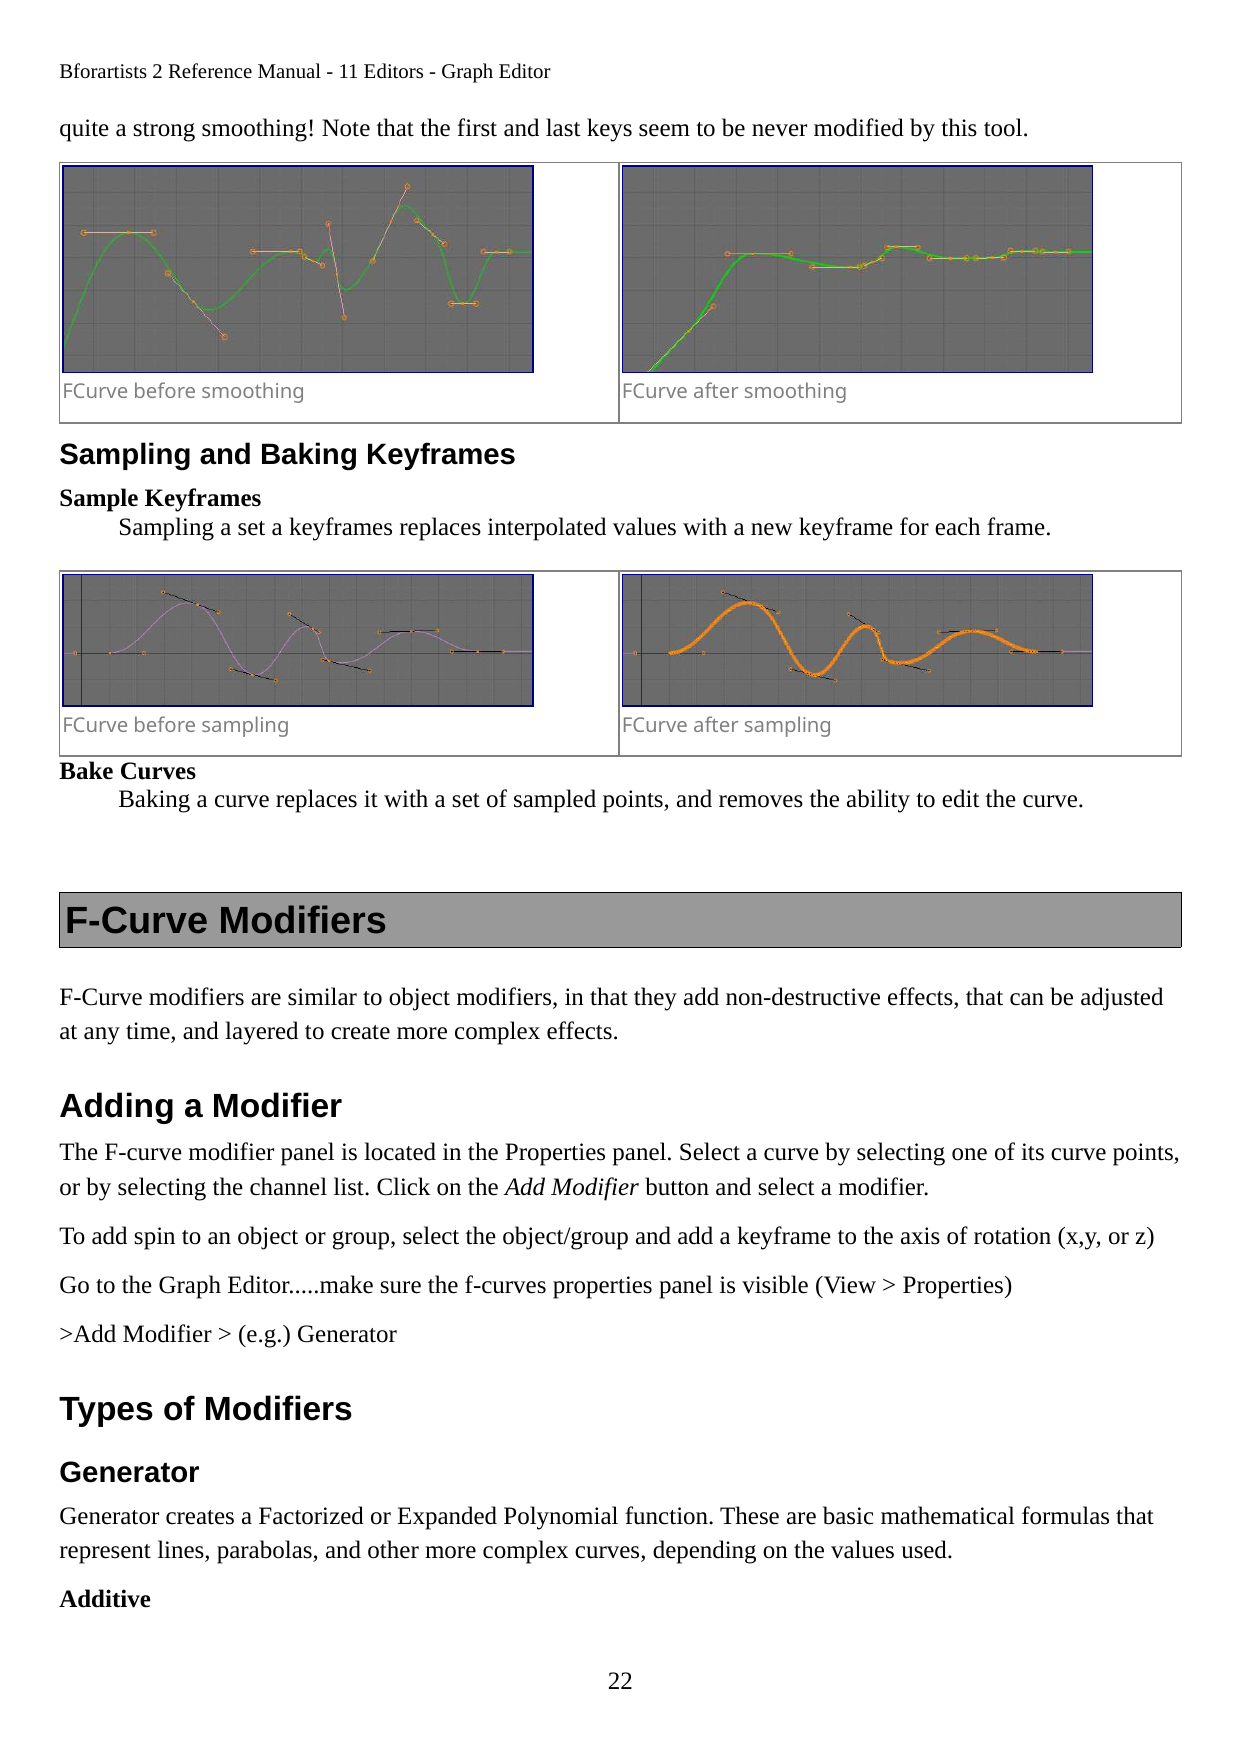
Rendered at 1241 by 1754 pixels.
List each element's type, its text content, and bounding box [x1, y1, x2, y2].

text Generator creates a Factorized or Expanded Polynomial function. These are basic mathematical formulas that represent lines, parabolas, and other more complex curves, depending on the values used. [59, 1501, 1181, 1564]
text The F-curve modifier panel is located in the Properties panel. Select a curve by selecting one of its curve points, or by selecting the channel list. Click on the Add Modifier button and select a modifier. [59, 1137, 1181, 1200]
subtitle Bake Curves [59, 757, 1181, 784]
text F-Curve modifiers are similar to object modifiers, in that they add non-destructive effects, that can be adjusted at any time, and layered to create more complex effects. [59, 982, 1181, 1045]
text To add spin to an object or group, select the object/group and add a keyframe to the axis of rotation (x,y, or z) [59, 1221, 1181, 1249]
subtitle Adding a Modifier [59, 1086, 1181, 1125]
subtitle Types of Modifiers [59, 1389, 1181, 1427]
subtitle Generator [59, 1454, 1181, 1488]
table_header FCurve after sampling [620, 572, 1181, 755]
list Sampling a set a keyframes replaces interpolated values with a new keyframe for each frame. [118, 512, 1181, 541]
subtitle Sampling and Baking Keyframes [59, 437, 1181, 471]
picture [64, 167, 532, 372]
table_header FCurve after smoothing [620, 163, 1181, 422]
table_header FCurve before sampling [60, 572, 618, 755]
picture [64, 575, 532, 705]
list Baking a curve replaces it with a set of sampled points, and removes the ability to edit the curve. [118, 784, 1181, 813]
subtitle Sample Keyframes [59, 483, 1181, 512]
picture [623, 167, 1092, 372]
text quite a strong smoothing! Note that the first and last keys seem to be never modified by this tool. [59, 113, 1181, 141]
text >Add Modifier > (e.g.) Generator [59, 1319, 1181, 1348]
subtitle Additive [59, 1584, 1181, 1613]
picture [623, 575, 1092, 705]
text Go to the Graph Editor.....make sure the f-curves properties panel is visible (View > Properties) [59, 1270, 1181, 1298]
table_header F-Curve Modifiers [60, 893, 1181, 947]
table_header FCurve before smoothing [60, 163, 618, 422]
